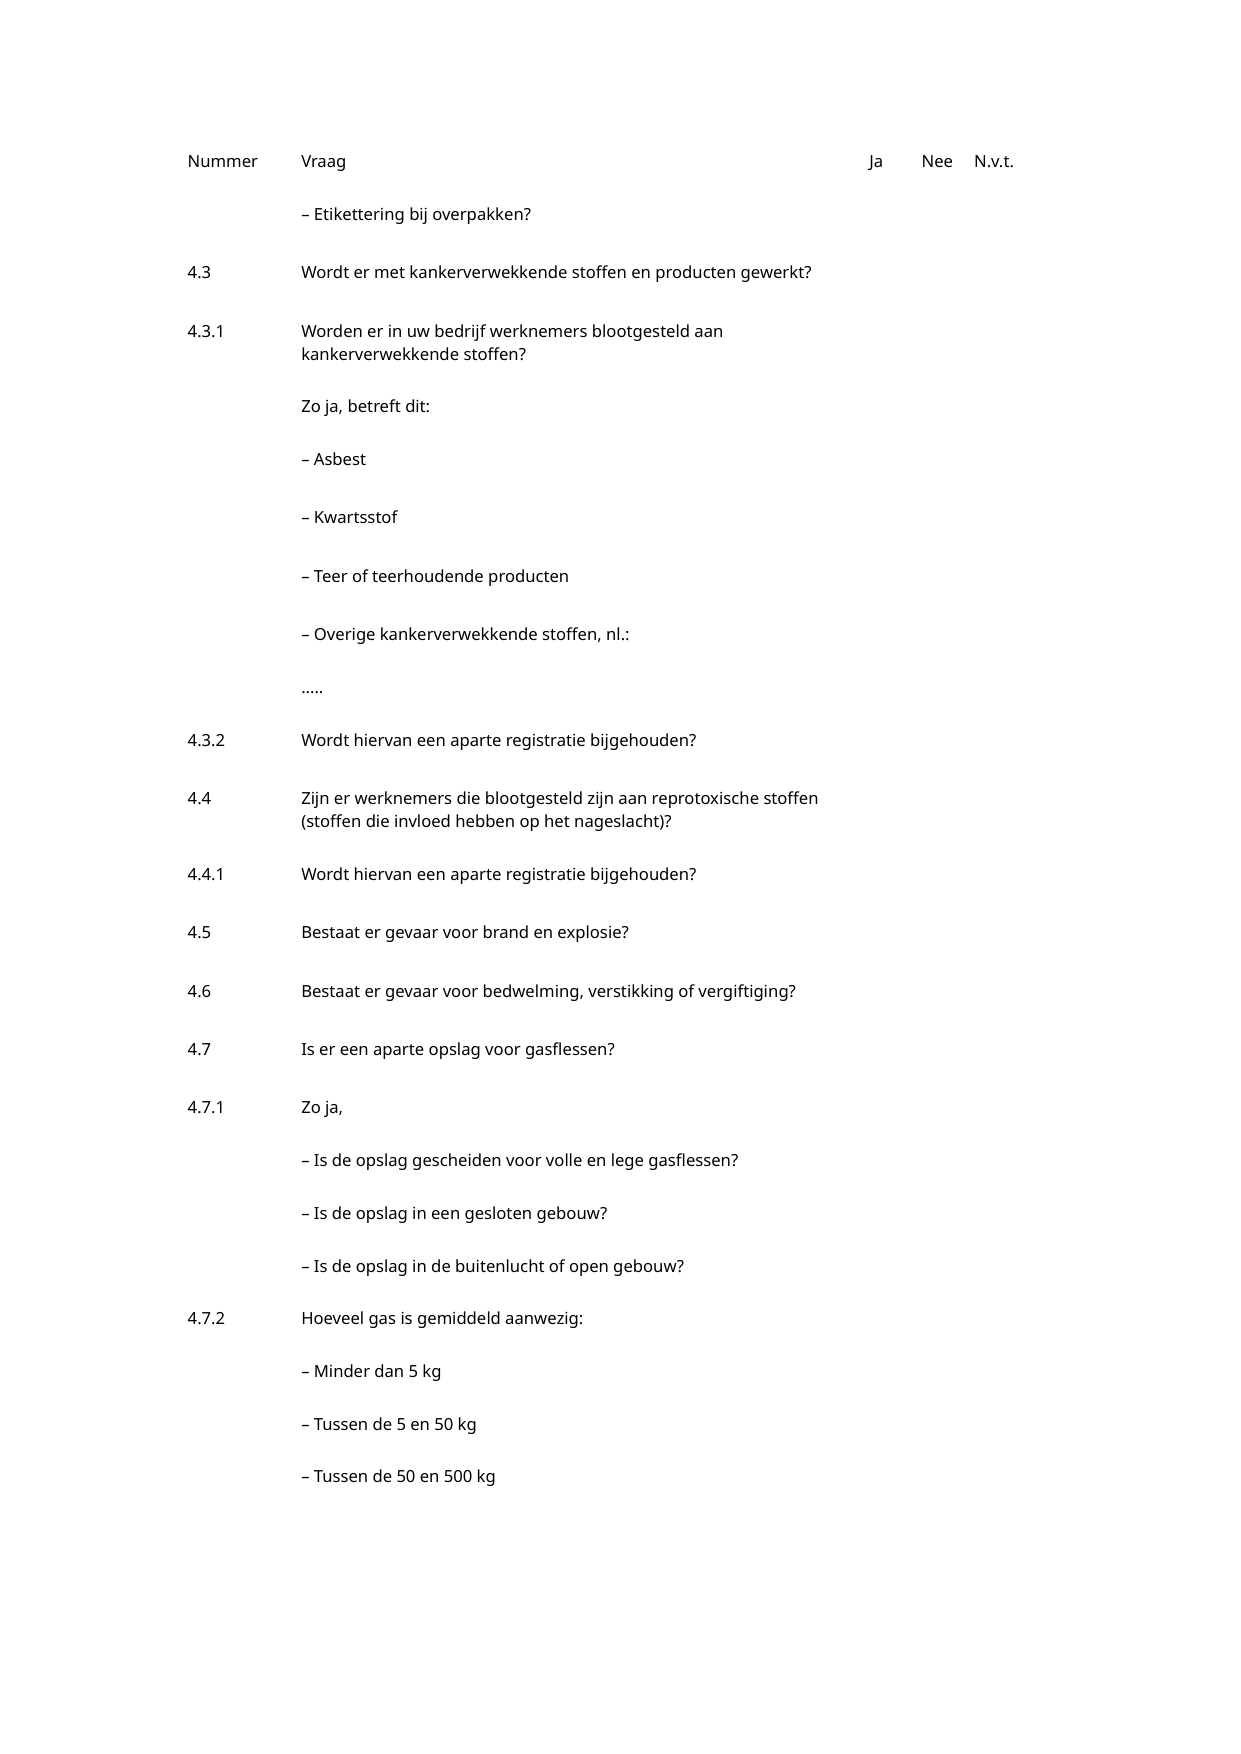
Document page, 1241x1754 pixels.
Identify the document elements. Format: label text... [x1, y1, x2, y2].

table_cell [869, 565, 921, 623]
table_header Ja [869, 150, 921, 203]
table_cell [974, 448, 1053, 506]
table_cell [921, 623, 974, 728]
table_cell [921, 320, 974, 395]
table_cell 4.3 [188, 261, 301, 319]
table_cell [921, 1096, 974, 1307]
table_cell [921, 1038, 974, 1096]
table_cell [974, 787, 1053, 862]
table_cell [974, 623, 1053, 728]
table_cell [869, 787, 921, 862]
table_cell [921, 565, 974, 623]
table_cell 4.3.1 [188, 320, 301, 728]
table_cell [921, 506, 974, 564]
table_cell [974, 979, 1053, 1038]
table_cell – Overige kankerverwekkende stoffen, nl.: ..... [301, 623, 869, 728]
table_cell [921, 261, 974, 319]
table_header N.v.t. [974, 150, 1053, 203]
table_cell – Teer of teerhoudende producten [301, 565, 869, 623]
table_cell Wordt hiervan een aparte registratie bijgehouden? [301, 729, 869, 787]
table_cell Is er een aparte opslag voor gasflessen? [301, 1038, 869, 1096]
table_cell [869, 1096, 921, 1307]
table_cell [921, 921, 974, 979]
table_cell 4.4 [188, 787, 301, 862]
table_header Nummer [188, 150, 301, 203]
table_cell [921, 448, 974, 506]
table_cell [921, 729, 974, 787]
table_cell [869, 448, 921, 506]
table_cell [869, 1038, 921, 1096]
table_cell Zo ja, betreft dit: [301, 395, 1053, 448]
table_cell [921, 979, 974, 1038]
table_cell Wordt hiervan een aparte registratie bijgehouden? [301, 862, 869, 921]
table_cell 4.6 [188, 979, 301, 1038]
table_cell [974, 506, 1053, 564]
table_cell Bestaat er gevaar voor brand en explosie? [301, 921, 869, 979]
table_cell Wordt er met kankerverwekkende stoffen en producten gewerkt? [301, 261, 869, 319]
table_cell [974, 565, 1053, 623]
table_header Nee [921, 150, 974, 203]
table_cell 4.4.1 [188, 862, 301, 921]
table_cell [921, 862, 974, 921]
table_cell [974, 261, 1053, 319]
table_cell [869, 320, 921, 395]
table_cell [869, 1307, 921, 1518]
table_cell – Kwartsstof [301, 506, 869, 564]
table_cell [869, 623, 921, 728]
table_cell [974, 921, 1053, 979]
table_cell [921, 1307, 974, 1518]
table_cell [974, 320, 1053, 395]
table_cell – Asbest [301, 448, 869, 506]
table_header Vraag [301, 150, 869, 203]
table_cell [974, 1307, 1053, 1518]
table_cell Bestaat er gevaar voor bedwelming, verstikking of vergiftiging? [301, 979, 869, 1038]
table_cell [869, 862, 921, 921]
table_cell 4.7.2 [188, 1307, 301, 1518]
table_cell Zo ja, – Is de opslag gescheiden voor volle en lege gasflessen? – Is de opslag in een gesloten gebouw? – Is de opslag in de buitenlucht of open gebouw? [301, 1096, 869, 1307]
table_cell [869, 506, 921, 564]
table_cell [869, 921, 921, 979]
table_cell – Etikettering bij overpakken? [301, 203, 869, 261]
table_cell [974, 1038, 1053, 1096]
table_cell [921, 787, 974, 862]
table_cell [974, 1096, 1053, 1307]
table_cell 4.7 [188, 1038, 301, 1096]
table_cell [869, 261, 921, 319]
table_cell [921, 203, 974, 261]
table_cell [974, 729, 1053, 787]
table_cell 4.5 [188, 921, 301, 979]
table_cell 4.3.2 [188, 729, 301, 787]
table_cell Worden er in uw bedrijf werknemers blootgesteld aan kankerverwekkende stoffen? [301, 320, 869, 395]
table_cell [974, 203, 1053, 261]
table_cell 4.7.1 [188, 1096, 301, 1307]
table_cell Zijn er werknemers die blootgesteld zijn aan reprotoxische stoffen (stoffen die invloed hebben op het nageslacht)? [301, 787, 869, 862]
table_cell [188, 203, 301, 261]
table_cell [869, 203, 921, 261]
table_cell Hoeveel gas is gemiddeld aanwezig: – Minder dan 5 kg – Tussen de 5 en 50 kg – Tussen de 50 en 500 kg [301, 1307, 869, 1518]
table_cell [869, 979, 921, 1038]
table_cell [869, 729, 921, 787]
table_cell [974, 862, 1053, 921]
